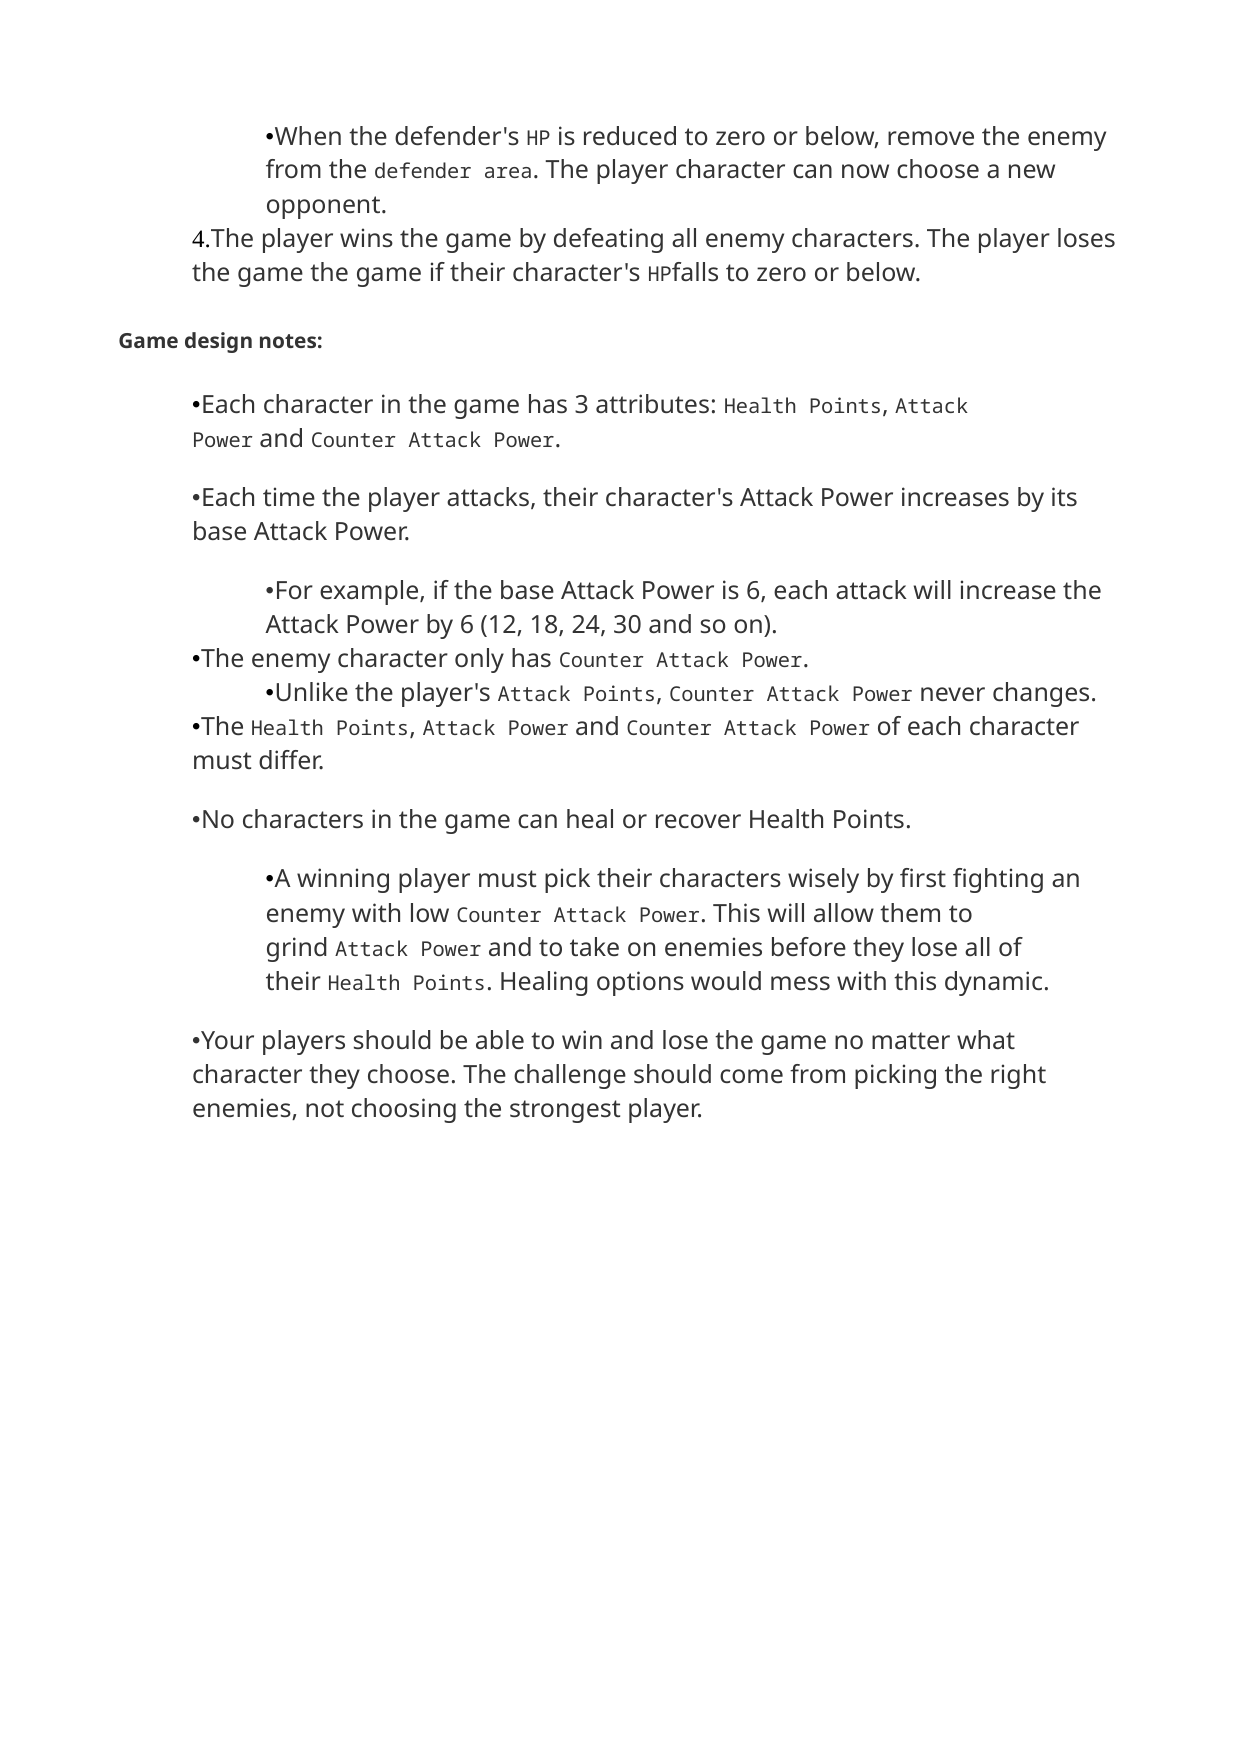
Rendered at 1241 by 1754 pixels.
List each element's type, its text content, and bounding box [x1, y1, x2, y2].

list A winning player must pick their characters wisely by first fighting an enemy with low Counter Attack Power. This will allow them to grind Attack Power and to take on enemies before they lose all of their Health Points. Healing options would mess with this dynamic. [118, 861, 1122, 997]
list The Health Points, Attack Power and Counter Attack Power of each character must differ. [118, 709, 1122, 777]
list The enemy character only has Counter Attack Power. [118, 641, 1122, 675]
list Unlike the player's Attack Points, Counter Attack Power never changes. [118, 675, 1122, 709]
list When the defender's HP is reduced to zero or below, remove the enemy from the defender area. The player character can now choose a new opponent. [118, 118, 1122, 220]
list The player wins the game by defeating all enemy characters. The player loses the game the game if their character's HPfalls to zero or below. [118, 220, 1122, 288]
list For example, if the base Attack Power is 6, each attack will increase the Attack Power by 6 (12, 18, 24, 30 and so on). [118, 573, 1122, 641]
subtitle Game design notes: [118, 326, 1122, 354]
list Each time the player attacks, their character's Attack Power increases by its base Attack Power. [118, 479, 1122, 548]
list No characters in the game can heal or recover Health Points. [118, 802, 1122, 836]
list Your players should be able to win and lose the game no matter what character they choose. The challenge should come from picking the right enemies, not choosing the strongest player. [118, 1022, 1122, 1124]
list Each character in the game has 3 attributes: Health Points, Attack Power and Counter Attack Power. [118, 386, 1122, 454]
